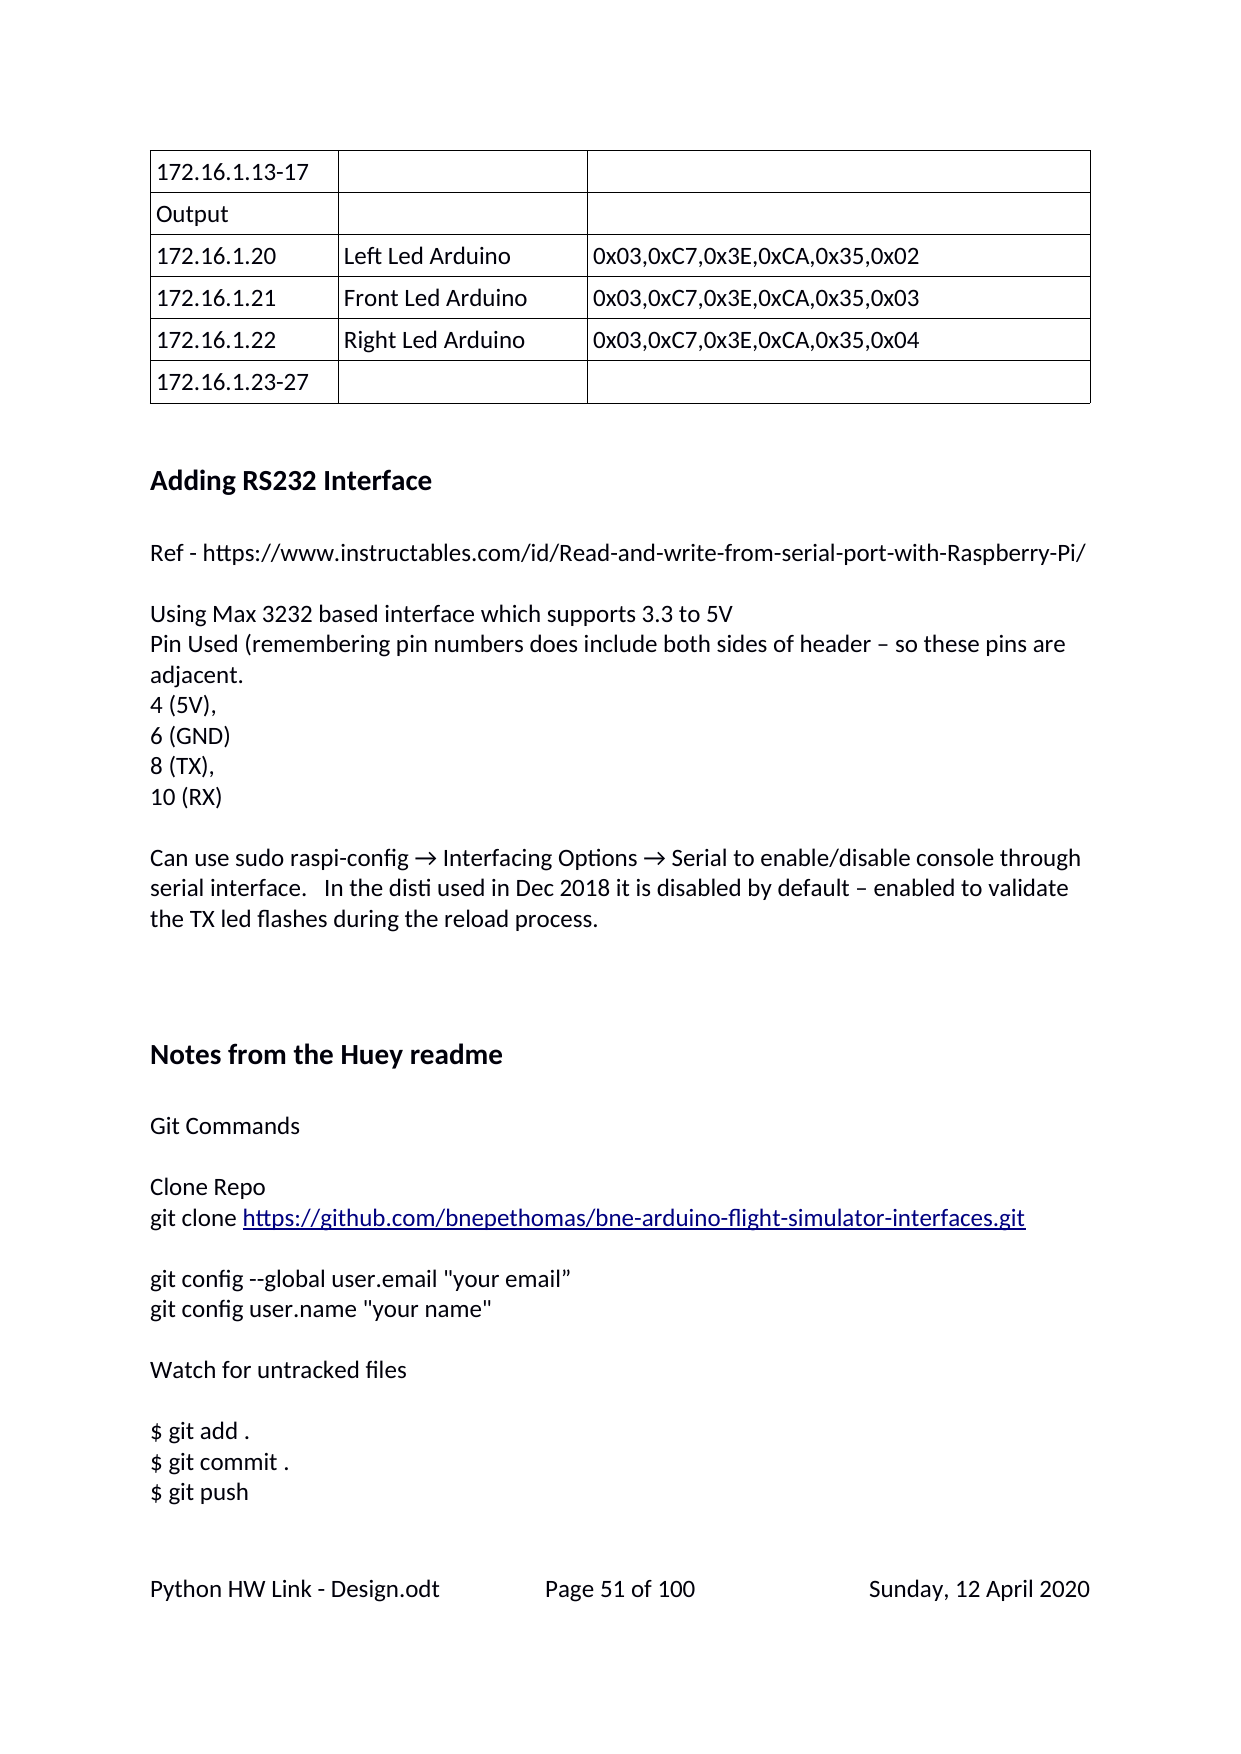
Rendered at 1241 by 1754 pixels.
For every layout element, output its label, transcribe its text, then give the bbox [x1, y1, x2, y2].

table_cell 172.16.1.13-17 [151, 151, 338, 192]
table_cell 172.16.1.23-27 [151, 361, 338, 402]
text $ git commit . [150, 1446, 1090, 1477]
text 4 (5V), [150, 689, 1090, 720]
text git config user.name "your name" [150, 1293, 1090, 1324]
text Using Max 3232 based interface which supports 3.3 to 5V [150, 598, 1090, 628]
table_cell 0x03,0xC7,0x3E,0xCA,0x35,0x02 [588, 235, 1090, 276]
text $ git add . [150, 1416, 1090, 1446]
text Watch for untracked files [150, 1354, 1090, 1385]
table_cell [588, 361, 1090, 402]
text git config --global user.email "your email” [150, 1263, 1090, 1293]
table_cell [339, 151, 587, 192]
table_cell [339, 193, 587, 234]
text git clone https://github.com/bnepethomas/bne-arduino-flight-simulator-interfaces.git [150, 1202, 1090, 1232]
text Pin Used (remembering pin numbers does include both sides of header – so these pins are adjacent. [150, 628, 1090, 689]
text Can use sudo raspi-config → Interfacing Options → Serial to enable/disable console through serial interface. In the disti used in Dec 2018 it is disabled by default – enabled to validate the TX led flashes during the reload process. [150, 842, 1090, 933]
text Git Commands [150, 1110, 1090, 1141]
text $ git push [150, 1477, 1090, 1507]
table_cell [588, 151, 1090, 192]
table_cell 172.16.1.21 [151, 277, 338, 318]
table_cell [588, 193, 1090, 234]
table_cell 172.16.1.20 [151, 235, 338, 276]
subtitle Notes from the Huey readme [150, 1036, 1090, 1071]
text Ref - https://www.instructables.com/id/Read-and-write-from-serial-port-with-Raspberry-Pi/ [150, 537, 1090, 567]
table_cell 0x03,0xC7,0x3E,0xCA,0x35,0x03 [588, 277, 1090, 318]
subtitle Adding RS232 Interface [150, 462, 1090, 498]
table_cell Front Led Arduino [339, 277, 587, 318]
table_cell 172.16.1.22 [151, 319, 338, 360]
text 10 (RX) [150, 781, 1090, 811]
table_cell Left Led Arduino [339, 235, 587, 276]
table_cell 0x03,0xC7,0x3E,0xCA,0x35,0x04 [588, 319, 1090, 360]
text Clone Repo [150, 1171, 1090, 1202]
table_cell [339, 361, 587, 402]
text 6 (GND) [150, 720, 1090, 750]
text 8 (TX), [150, 750, 1090, 781]
table_cell Right Led Arduino [339, 319, 587, 360]
table_cell Output [151, 193, 338, 234]
